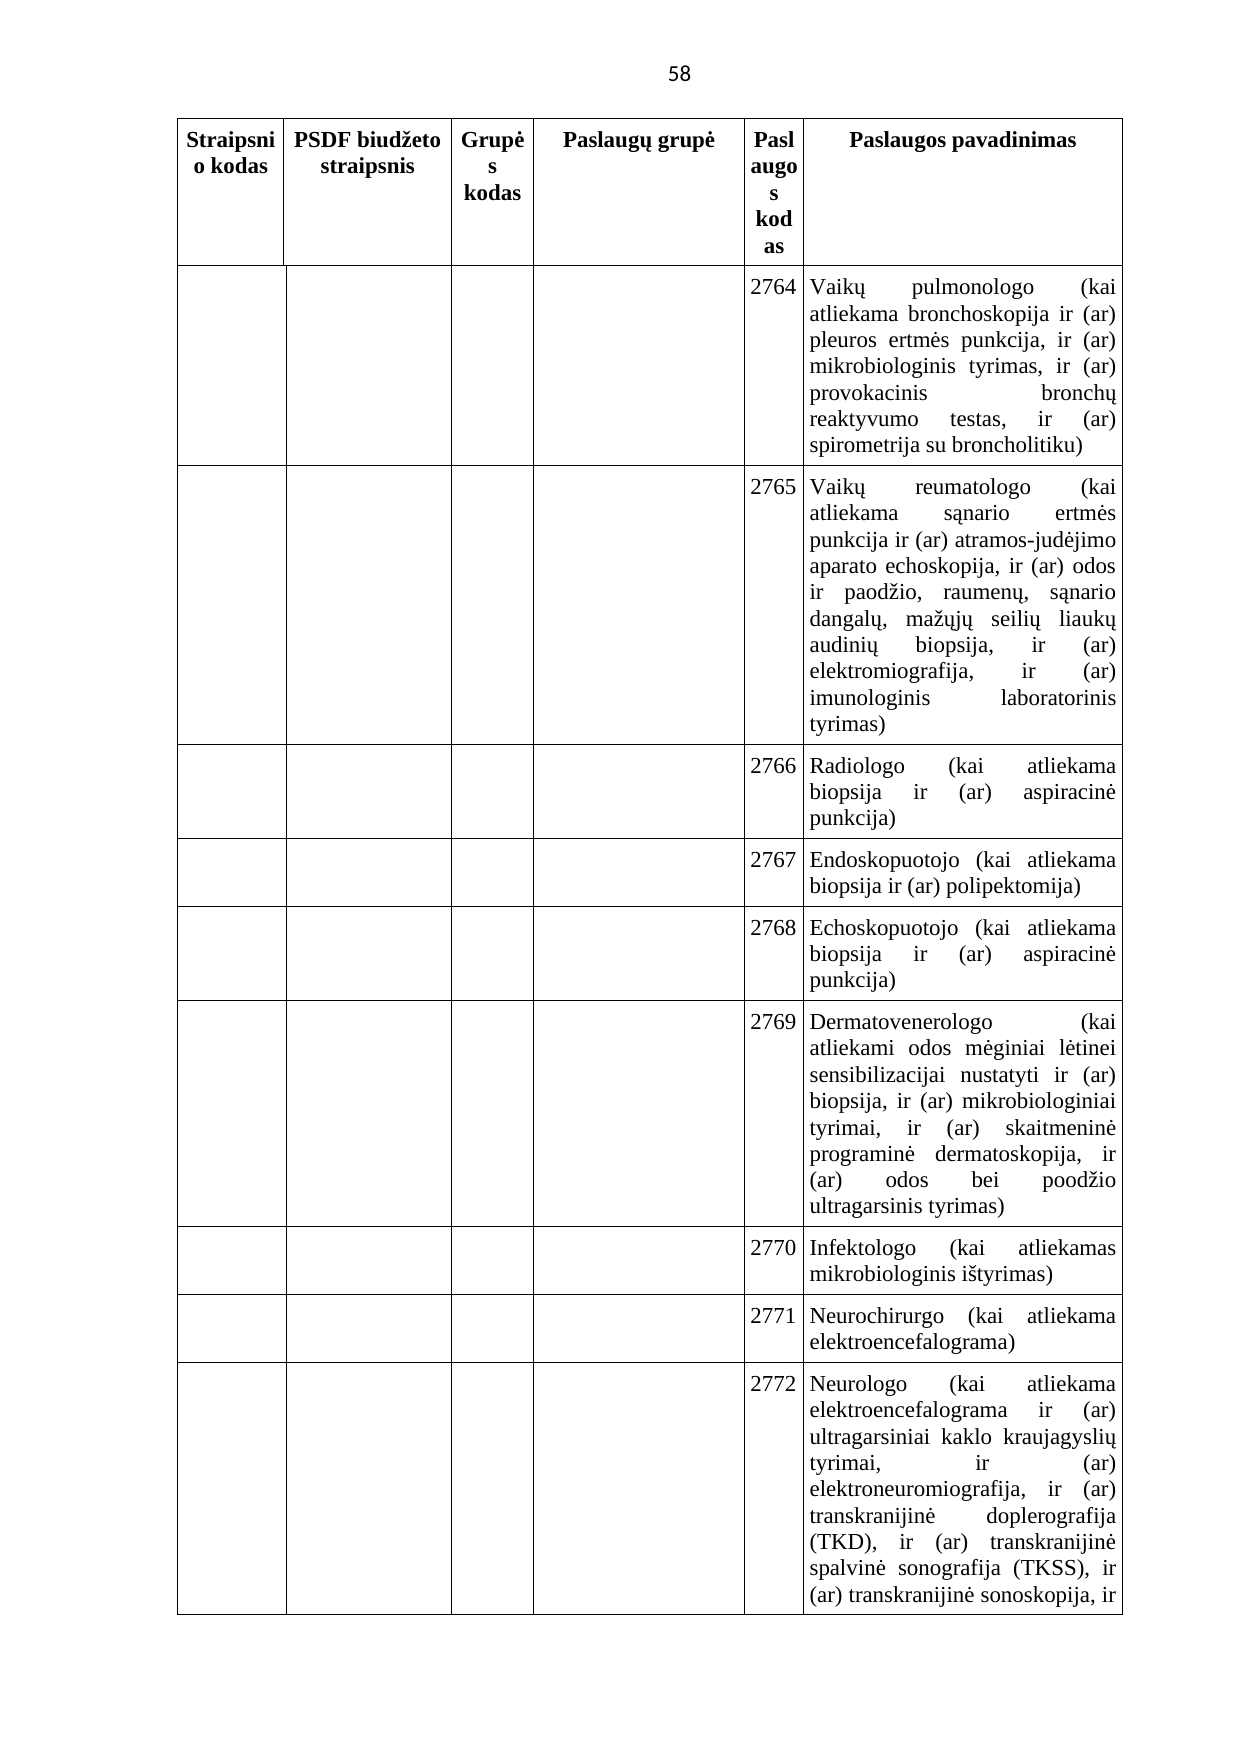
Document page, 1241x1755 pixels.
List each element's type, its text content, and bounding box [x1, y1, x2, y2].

table_cell 2768 [745, 907, 803, 1000]
table_cell [534, 1001, 744, 1226]
table_cell [287, 839, 451, 906]
table_cell [452, 1363, 533, 1614]
table_cell Vaikų reumatologo (kai atliekama sąnario ertmės punkcija ir (ar) atramos-judėjimo aparato echoskopija, ir (ar) odos ir paodžio, raumenų, sąnario dangalų, mažųjų seilių liaukų audinių biopsija, ir (ar) elektromiografija, ir (ar) imunologinis laboratorinis tyrimas) [804, 466, 1122, 743]
table_cell 2769 [745, 1001, 803, 1226]
table_cell Dermatovenerologo (kai atliekami odos mėginiai lėtinei sensibilizacijai nustatyti ir (ar) biopsija, ir (ar) mikrobiologiniai tyrimai, ir (ar) skaitmeninė programinė dermatoskopija, ir (ar) odos bei poodžio ultragarsinis tyrimas) [804, 1001, 1122, 1226]
table_cell [287, 907, 451, 1000]
table_cell Neurologo (kai atliekama elektroencefalograma ir (ar) ultragarsiniai kaklo kraujagyslių tyrimai, ir (ar) elektroneuromiografija, ir (ar) transkranijinė doplerografija (TKD), ir (ar) transkranijinė spalvinė sonografija (TKSS), ir (ar) transkranijinė sonoskopija, ir [804, 1363, 1122, 1614]
table_cell Radiologo (kai atliekama biopsija ir (ar) aspiracinė punkcija) [804, 745, 1122, 838]
table_cell [178, 1363, 286, 1614]
table_cell [287, 466, 451, 743]
table_cell 2770 [745, 1227, 803, 1294]
table_header Paslaugos kodas [745, 119, 803, 265]
table_cell [534, 1363, 744, 1614]
table_header PSDF biudžeto straipsnis [284, 119, 451, 265]
table_cell [178, 1295, 286, 1362]
table_header Grupės kodas [452, 119, 533, 265]
table_cell [452, 907, 533, 1000]
table_cell [534, 745, 744, 838]
table_cell [534, 907, 744, 1000]
table_cell [534, 839, 744, 906]
table_cell [287, 266, 451, 465]
table_cell Echoskopuotojo (kai atliekama biopsija ir (ar) aspiracinė punkcija) [804, 907, 1122, 1000]
table_cell [287, 1001, 451, 1226]
table_cell [534, 266, 744, 465]
table_cell [178, 745, 286, 838]
table_cell [452, 745, 533, 838]
table_cell [178, 266, 286, 465]
table_cell [452, 466, 533, 743]
table_cell Endoskopuotojo (kai atliekama biopsija ir (ar) polipektomija) [804, 839, 1122, 906]
table_header Paslaugų grupė [534, 119, 744, 265]
table_cell 2765 [745, 466, 803, 743]
table_cell [287, 1227, 451, 1294]
table_cell [287, 745, 451, 838]
table_cell 2766 [745, 745, 803, 838]
table_cell [287, 1295, 451, 1362]
table_header Straipsnio kodas [178, 119, 283, 265]
table_cell [452, 839, 533, 906]
table_cell Vaikų pulmonologo (kai atliekama bronchoskopija ir (ar) pleuros ertmės punkcija, ir (ar) mikrobiologinis tyrimas, ir (ar) provokacinis bronchų reaktyvumo testas, ir (ar) spirometrija su broncholitiku) [804, 266, 1122, 465]
table_cell [534, 466, 744, 743]
table_cell [178, 1227, 286, 1294]
table_cell 2767 [745, 839, 803, 906]
table_cell [452, 266, 533, 465]
table_cell 2764 [745, 266, 803, 465]
table_cell [178, 839, 286, 906]
table_cell Neurochirurgo (kai atliekama elektroencefalograma) [804, 1295, 1122, 1362]
table_cell [287, 1363, 451, 1614]
table_cell [534, 1295, 744, 1362]
table_cell [452, 1295, 533, 1362]
table_cell [534, 1227, 744, 1294]
table_cell Infektologo (kai atliekamas mikrobiologinis ištyrimas) [804, 1227, 1122, 1294]
table_cell [178, 907, 286, 1000]
table_cell [452, 1227, 533, 1294]
table_cell [178, 466, 286, 743]
table_cell 2772 [745, 1363, 803, 1614]
table_cell [452, 1001, 533, 1226]
table_cell [178, 1001, 286, 1226]
table_header Paslaugos pavadinimas [804, 119, 1122, 265]
table_cell 2771 [745, 1295, 803, 1362]
